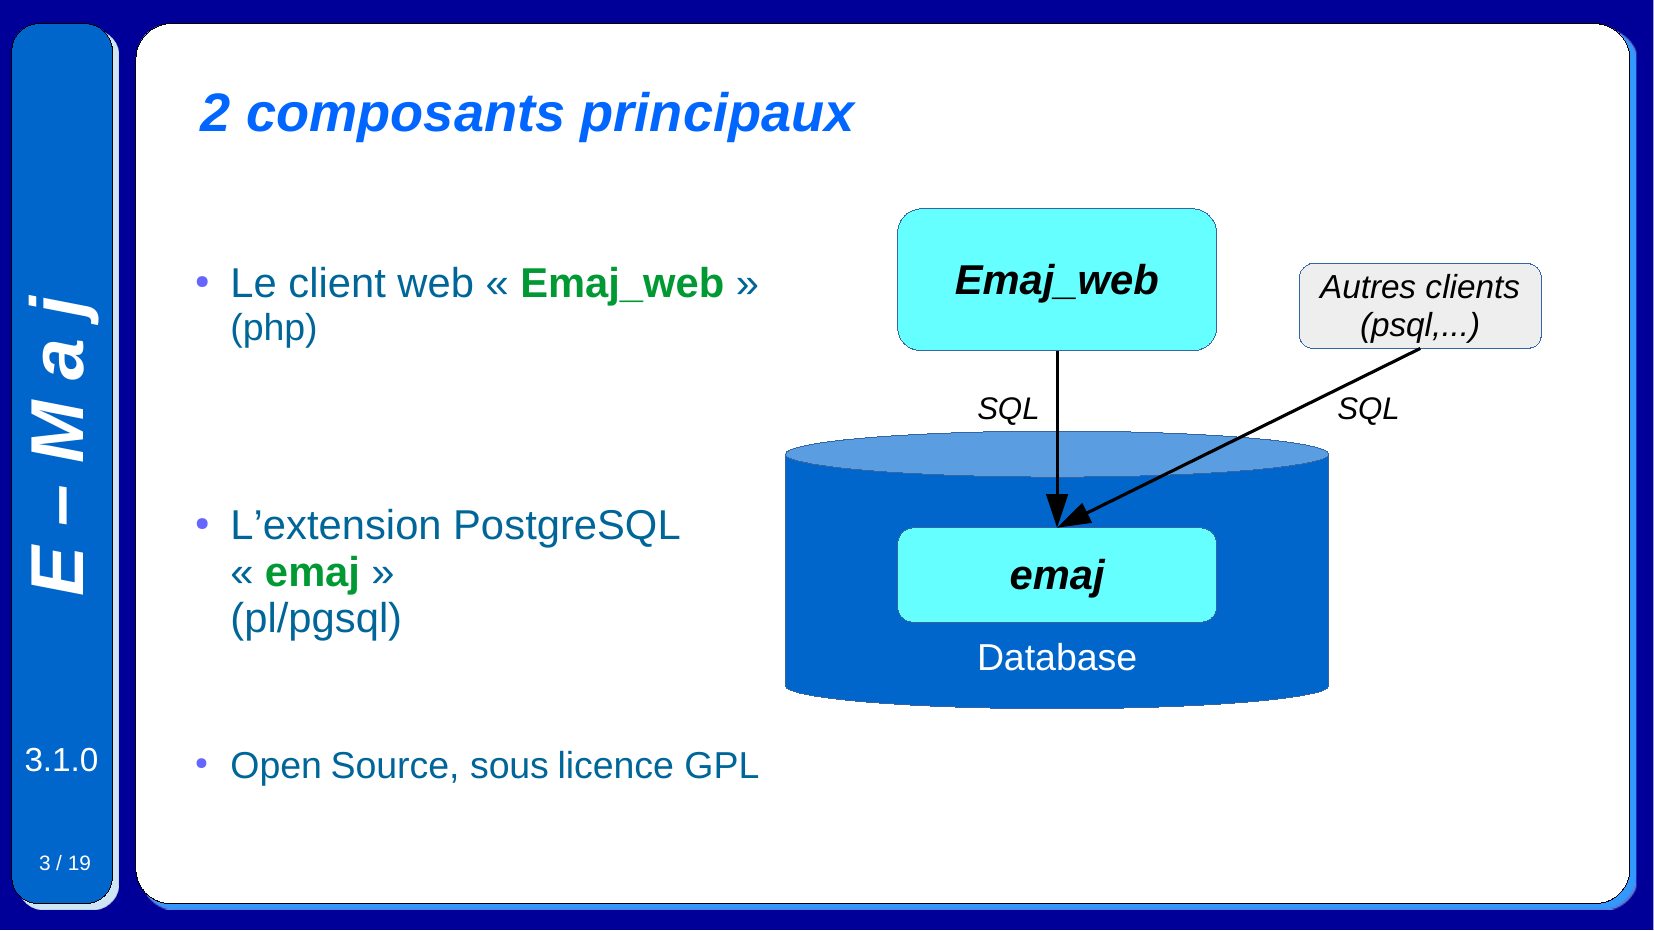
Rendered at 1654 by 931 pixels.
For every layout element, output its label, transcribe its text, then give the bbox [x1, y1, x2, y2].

list L’extension PostgreSQL « emaj » (pl/pgsql) [177, 501, 709, 642]
text_box Database [1059, 476, 1156, 524]
text_box emaj [897, 527, 1217, 623]
text_box SQL [962, 383, 1055, 434]
title 2 composants principaux [200, 34, 1575, 191]
text_box SQL [1322, 383, 1415, 434]
text_box Emaj_web [897, 208, 1217, 351]
list Le client web « Emaj_web » (php) [177, 259, 768, 414]
text_box Autres clients (psql,...) [1299, 263, 1542, 349]
text_box Database [785, 456, 1329, 709]
list Open Source, sous licence GPL [177, 744, 839, 851]
